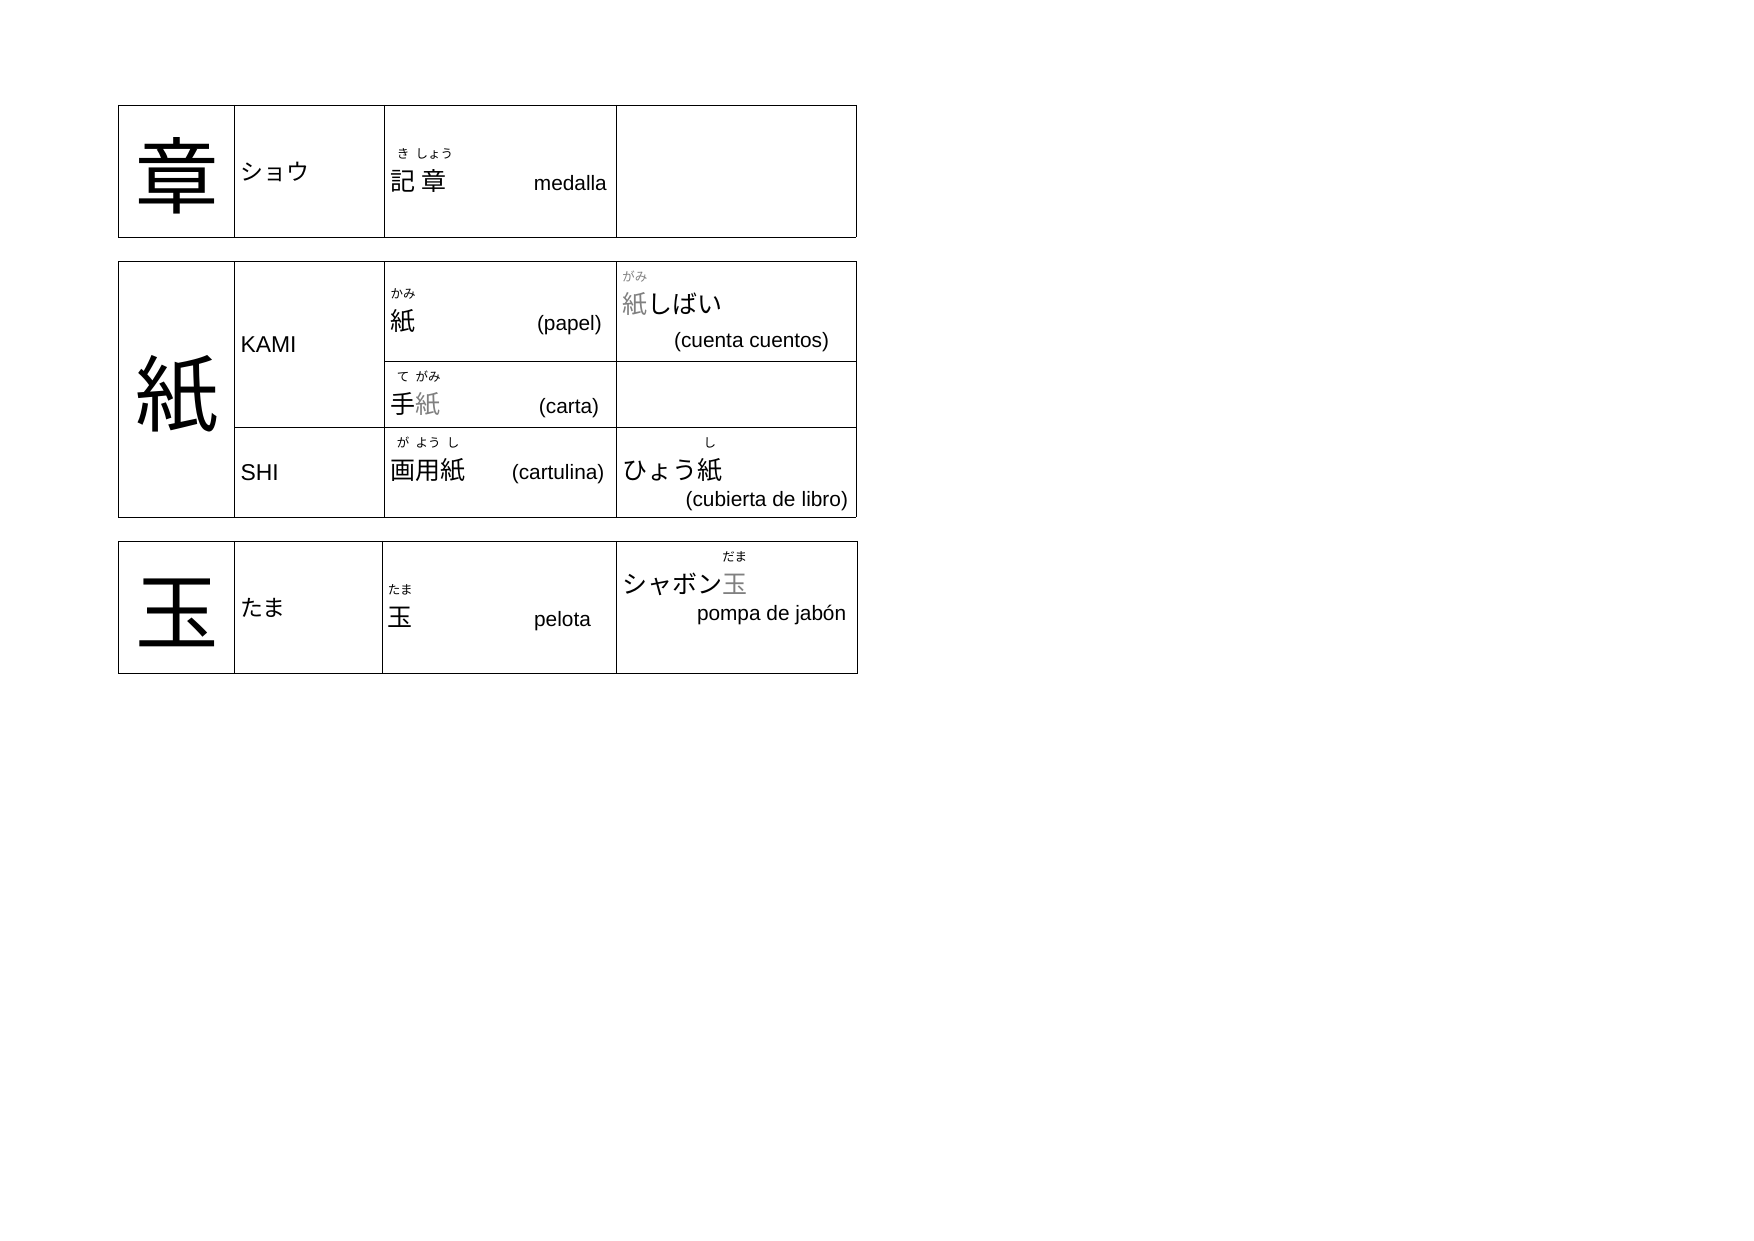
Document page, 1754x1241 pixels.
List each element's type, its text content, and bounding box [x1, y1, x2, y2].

table_cell 画が用よう紙し (cartulina) [385, 428, 616, 517]
table_header ショウ [235, 106, 384, 237]
table_header [617, 106, 856, 237]
table_header 紙 [119, 262, 234, 517]
table_cell [617, 362, 856, 427]
table_header 紙かみ (papel) [385, 262, 616, 361]
table_header 章 [119, 106, 234, 237]
table_header たま [235, 542, 382, 673]
table_cell 手て紙がみ (carta) [385, 362, 616, 427]
table_header 紙がみしばい (cuenta cuentos) [617, 262, 856, 361]
table_header シャボン玉だま pompa de jabón [617, 542, 857, 673]
table_header 玉たま pelota [383, 542, 616, 673]
table_cell SHI [235, 428, 384, 517]
table_cell ひょう紙し (cubierta de libro) [617, 428, 856, 517]
table_header KAMI [235, 262, 384, 427]
table_header 記き章しょう medalla [385, 106, 616, 237]
table_header 玉 [119, 542, 234, 673]
